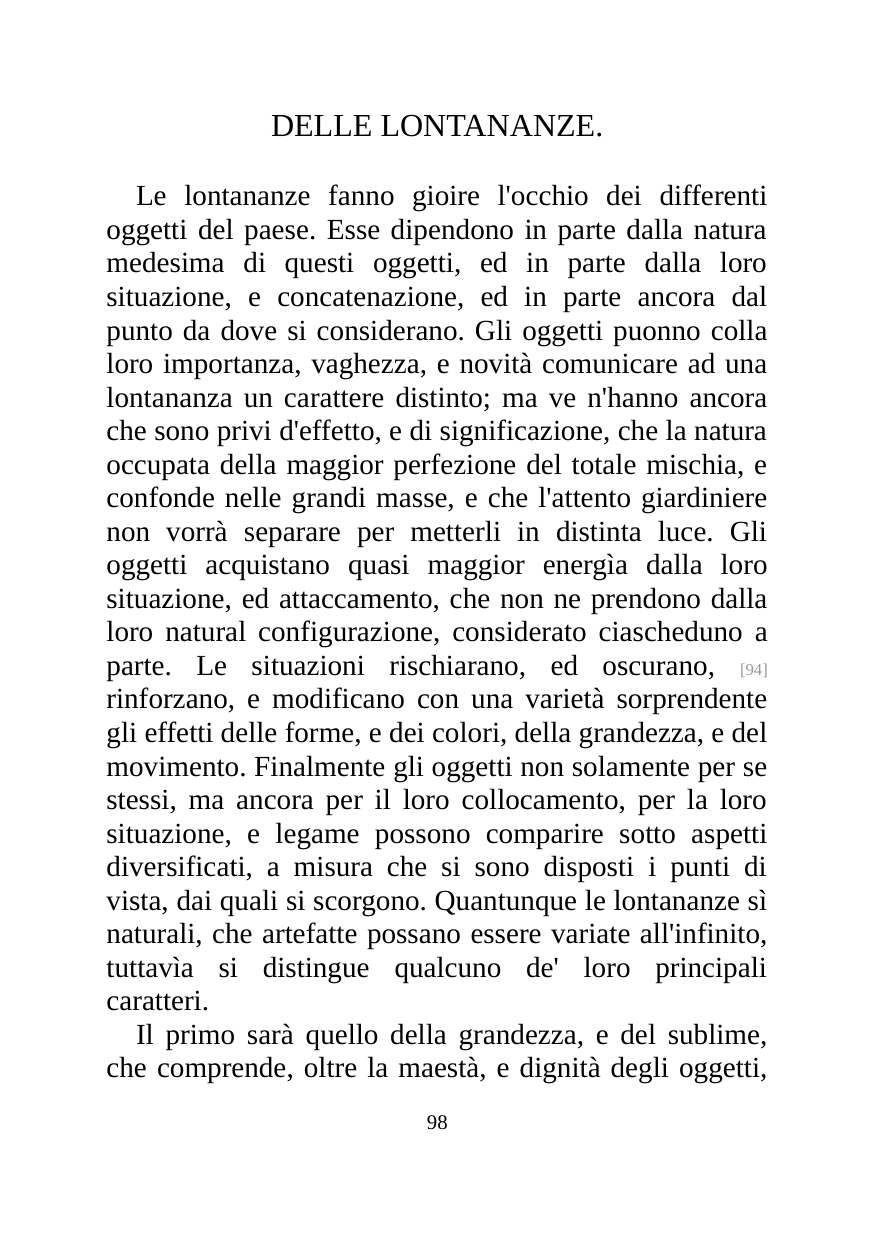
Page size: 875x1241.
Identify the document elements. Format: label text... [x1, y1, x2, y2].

subtitle DELLE LONTANANZE. [106, 106, 768, 143]
text Il primo sarà quello della grandezza, e del sublime, che comprende, oltre la maestà, e dignità degli oggetti, [106, 1017, 768, 1084]
text Le lontananze fanno gioire l'occhio dei differenti oggetti del paese. Esse dipendono in parte dalla natura medesima di questi oggetti, ed in parte dalla loro situazione, e concatenazione, ed in parte ancora dal punto da dove si considerano. Gli oggetti puonno colla loro importanza, vaghezza, e novità comunicare ad una lontananza un carattere distinto; ma ve n'hanno ancora che sono privi d'effetto, e di significazione, che la natura occupata della maggior perfezione del totale mischia, e confonde nelle grandi masse, e che l'attento giardiniere non vorrà separare per metterli in distinta luce. Gli oggetti acquistano quasi maggior energìa dalla loro situazione, ed attaccamento, che non ne prendono dalla loro natural configurazione, considerato ciascheduno a parte. Le situazioni rischiarano, ed oscurano, [94] rinforzano, e modificano con una varietà sorprendente gli effetti delle forme, e dei colori, della grandezza, e del movimento. Finalmente gli oggetti non solamente per se stessi, ma ancora per il loro collocamento, per la loro situazione, e legame possono comparire sotto aspetti diversificati, a misura che si sono disposti i punti di vista, dai quali si scorgono. Quantunque le lontananze sì naturali, che artefatte possano essere variate all'infinito, tuttavìa si distingue qualcuno de' loro principali caratteri. [106, 178, 768, 1017]
